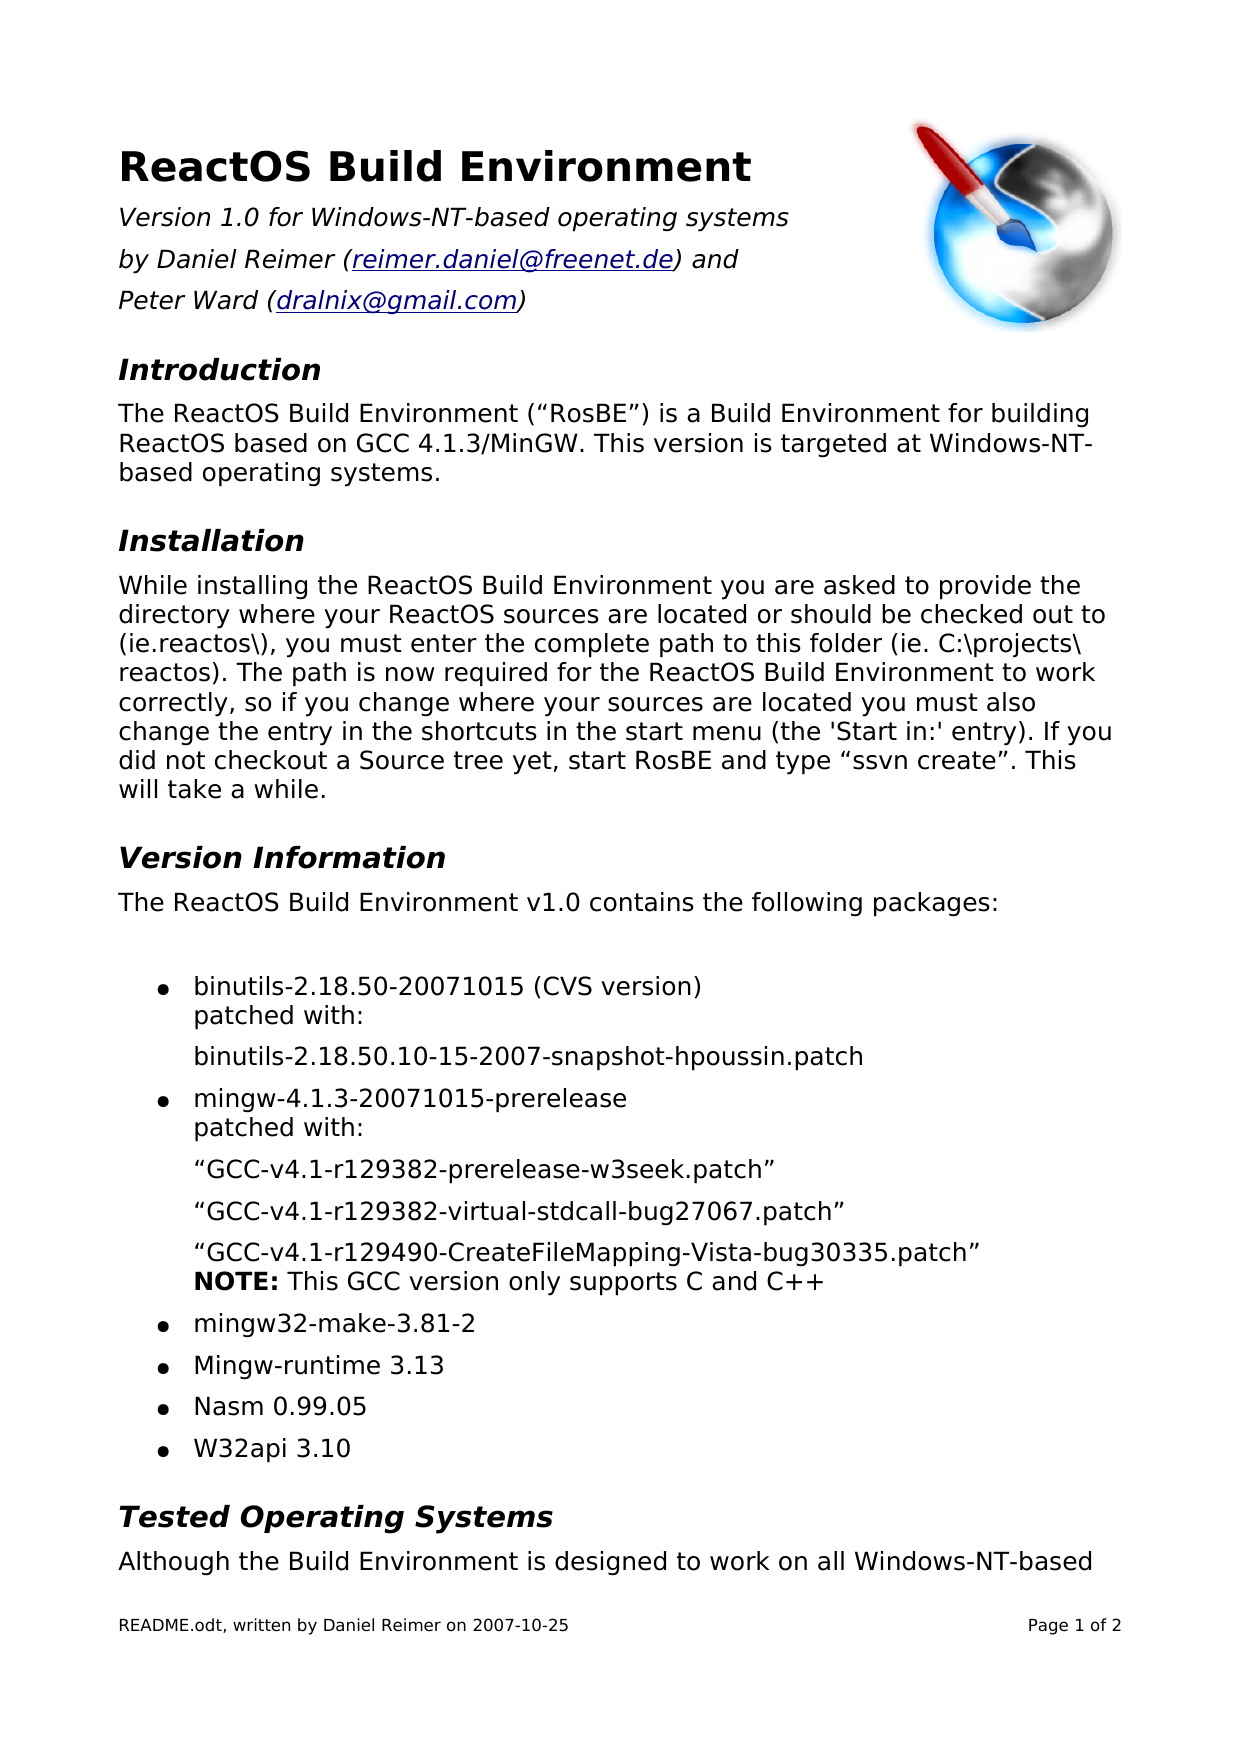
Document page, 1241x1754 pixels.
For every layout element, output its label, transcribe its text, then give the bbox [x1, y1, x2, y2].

text by Daniel Reimer (reimer.daniel@freenet.de) and [118, 245, 908, 274]
text The ReactOS Build Environment (“RosBE”) is a Build Environment for building ReactOS based on GCC 4.1.3/MinGW. This version is targeted at Windows-NT-based operating systems. [118, 399, 1122, 487]
list Mingw-runtime 3.13 [156, 1351, 1122, 1380]
subtitle Introduction [118, 353, 1122, 387]
picture [908, 118, 1122, 332]
text The ReactOS Build Environment v1.0 contains the following packages: [118, 888, 1122, 917]
text Version 1.0 for Windows-NT-based operating systems [118, 203, 908, 232]
list Nasm 0.99.05 [156, 1392, 1122, 1422]
text Peter Ward (dralnix@gmail.com) [118, 286, 908, 316]
subtitle Tested Operating Systems [118, 1501, 1122, 1535]
list binutils-2.18.50.10-15-2007-snapshot-hpoussin.patch [156, 1042, 1122, 1072]
subtitle Installation [118, 524, 1122, 558]
list “GCC-v4.1-r129382-prerelease-w3seek.patch” [156, 1155, 1122, 1184]
subtitle ReactOS Build Environment [118, 143, 908, 191]
list binutils-2.18.50-20071015 (CVS version) patched with: [156, 972, 1122, 1030]
list “GCC-v4.1-r129382-virtual-stdcall-bug27067.patch” [156, 1197, 1122, 1226]
text Although the Build Environment is designed to work on all Windows-NT-based [118, 1547, 1122, 1576]
list “GCC-v4.1-r129490-CreateFileMapping-Vista-bug30335.patch” NOTE: This GCC version only supports C and C++ [156, 1238, 1122, 1297]
list mingw32-make-3.81-2 [156, 1309, 1122, 1338]
list W32api 3.10 [156, 1434, 1122, 1463]
subtitle Version Information [118, 842, 1122, 876]
text While installing the ReactOS Build Environment you are asked to provide the directory where your ReactOS sources are located or should be checked out to (ie.reactos\), you must enter the complete path to this folder (ie. C:\projects\reactos). The path is now required for the ReactOS Build Environment to work correctly, so if you change where your sources are located you must also change the entry in the shortcuts in the start menu (the 'Start in:' entry). If you did not checkout a Source tree yet, start RosBE and type “ssvn create”. This will take a while. [118, 571, 1122, 804]
list mingw-4.1.3-20071015-prerelease patched with: [156, 1084, 1122, 1142]
